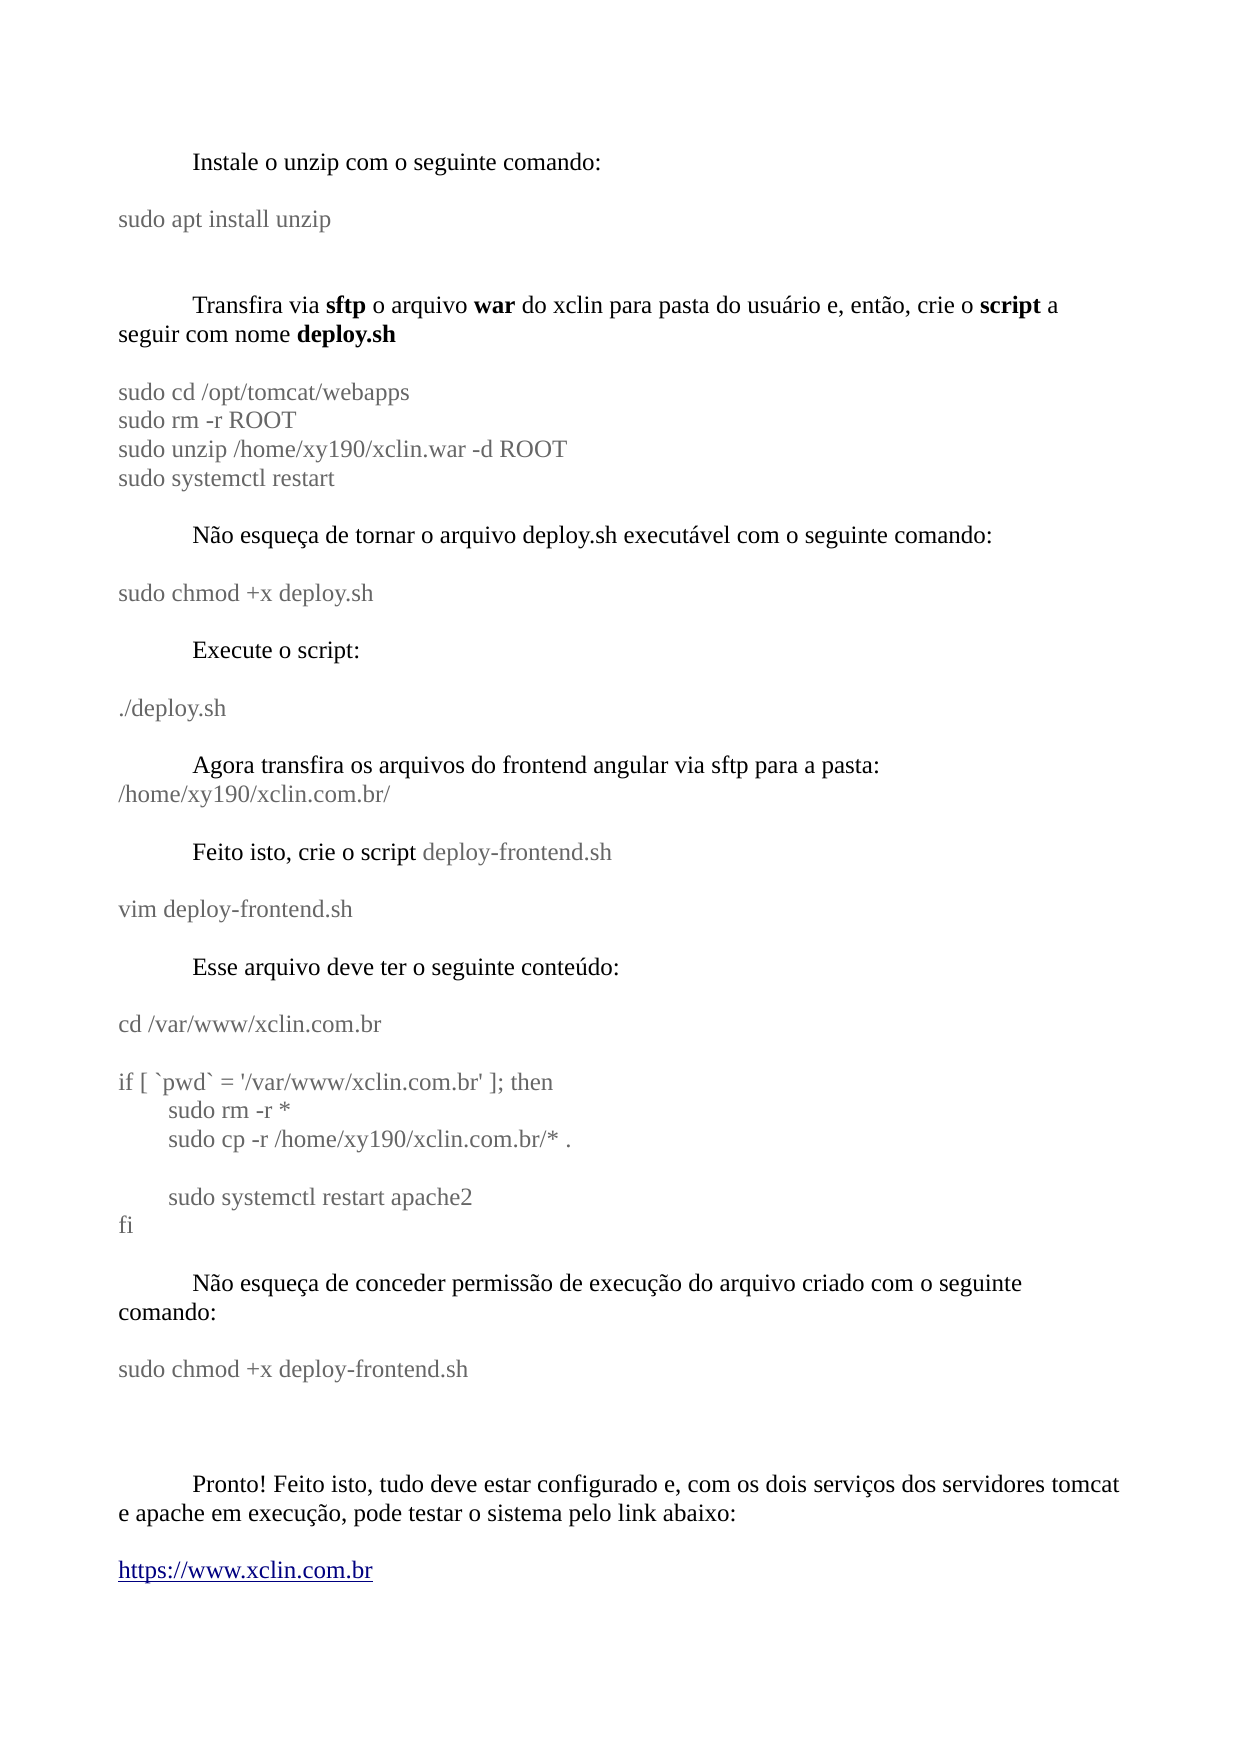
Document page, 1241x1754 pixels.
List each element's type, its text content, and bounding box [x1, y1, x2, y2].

text fi [118, 1211, 1122, 1239]
text ./deploy.sh [118, 693, 1122, 722]
text Esse arquivo deve ter o seguinte conteúdo: [118, 952, 1122, 981]
text sudo unzip /home/xy190/xclin.war -d ROOT [118, 434, 1122, 463]
text https://www.xclin.com.br [118, 1556, 1122, 1584]
text sudo rm -r ROOT [118, 406, 1122, 434]
text Instale o unzip com o seguinte comando: [118, 147, 1122, 176]
text sudo chmod +x deploy-frontend.sh [118, 1354, 1122, 1383]
text sudo systemctl restart apache2 [118, 1182, 1122, 1211]
text sudo cp -r /home/xy190/xclin.com.br/* . [118, 1124, 1122, 1153]
text Agora transfira os arquivos do frontend angular via sftp para a pasta: /home/xy190/xclin.com.br/ [118, 751, 1122, 808]
text sudo systemctl restart [118, 463, 1122, 492]
text Feito isto, crie o script deploy-frontend.sh [118, 837, 1122, 866]
text Não esqueça de conceder permissão de execução do arquivo criado com o seguinte comando: [118, 1268, 1122, 1326]
text cd /var/www/xclin.com.br [118, 1009, 1122, 1038]
text sudo chmod +x deploy.sh [118, 578, 1122, 607]
text Execute o script: [118, 636, 1122, 664]
text Não esqueça de tornar o arquivo deploy.sh executável com o seguinte comando: [118, 521, 1122, 549]
text vim deploy-frontend.sh [118, 894, 1122, 923]
text Pronto! Feito isto, tudo deve estar configurado e, com os dois serviços dos servidores tomcat e apache em execução, pode testar o sistema pelo link abaixo: [118, 1469, 1122, 1527]
text sudo rm -r * [118, 1096, 1122, 1124]
text Transfira via sftp o arquivo war do xclin para pasta do usuário e, então, crie o script a seguir com nome deploy.sh [118, 291, 1122, 348]
text sudo apt install unzip [118, 204, 1122, 233]
text sudo cd /opt/tomcat/webapps [118, 377, 1122, 406]
text if [ `pwd` = '/var/www/xclin.com.br' ]; then [118, 1067, 1122, 1096]
